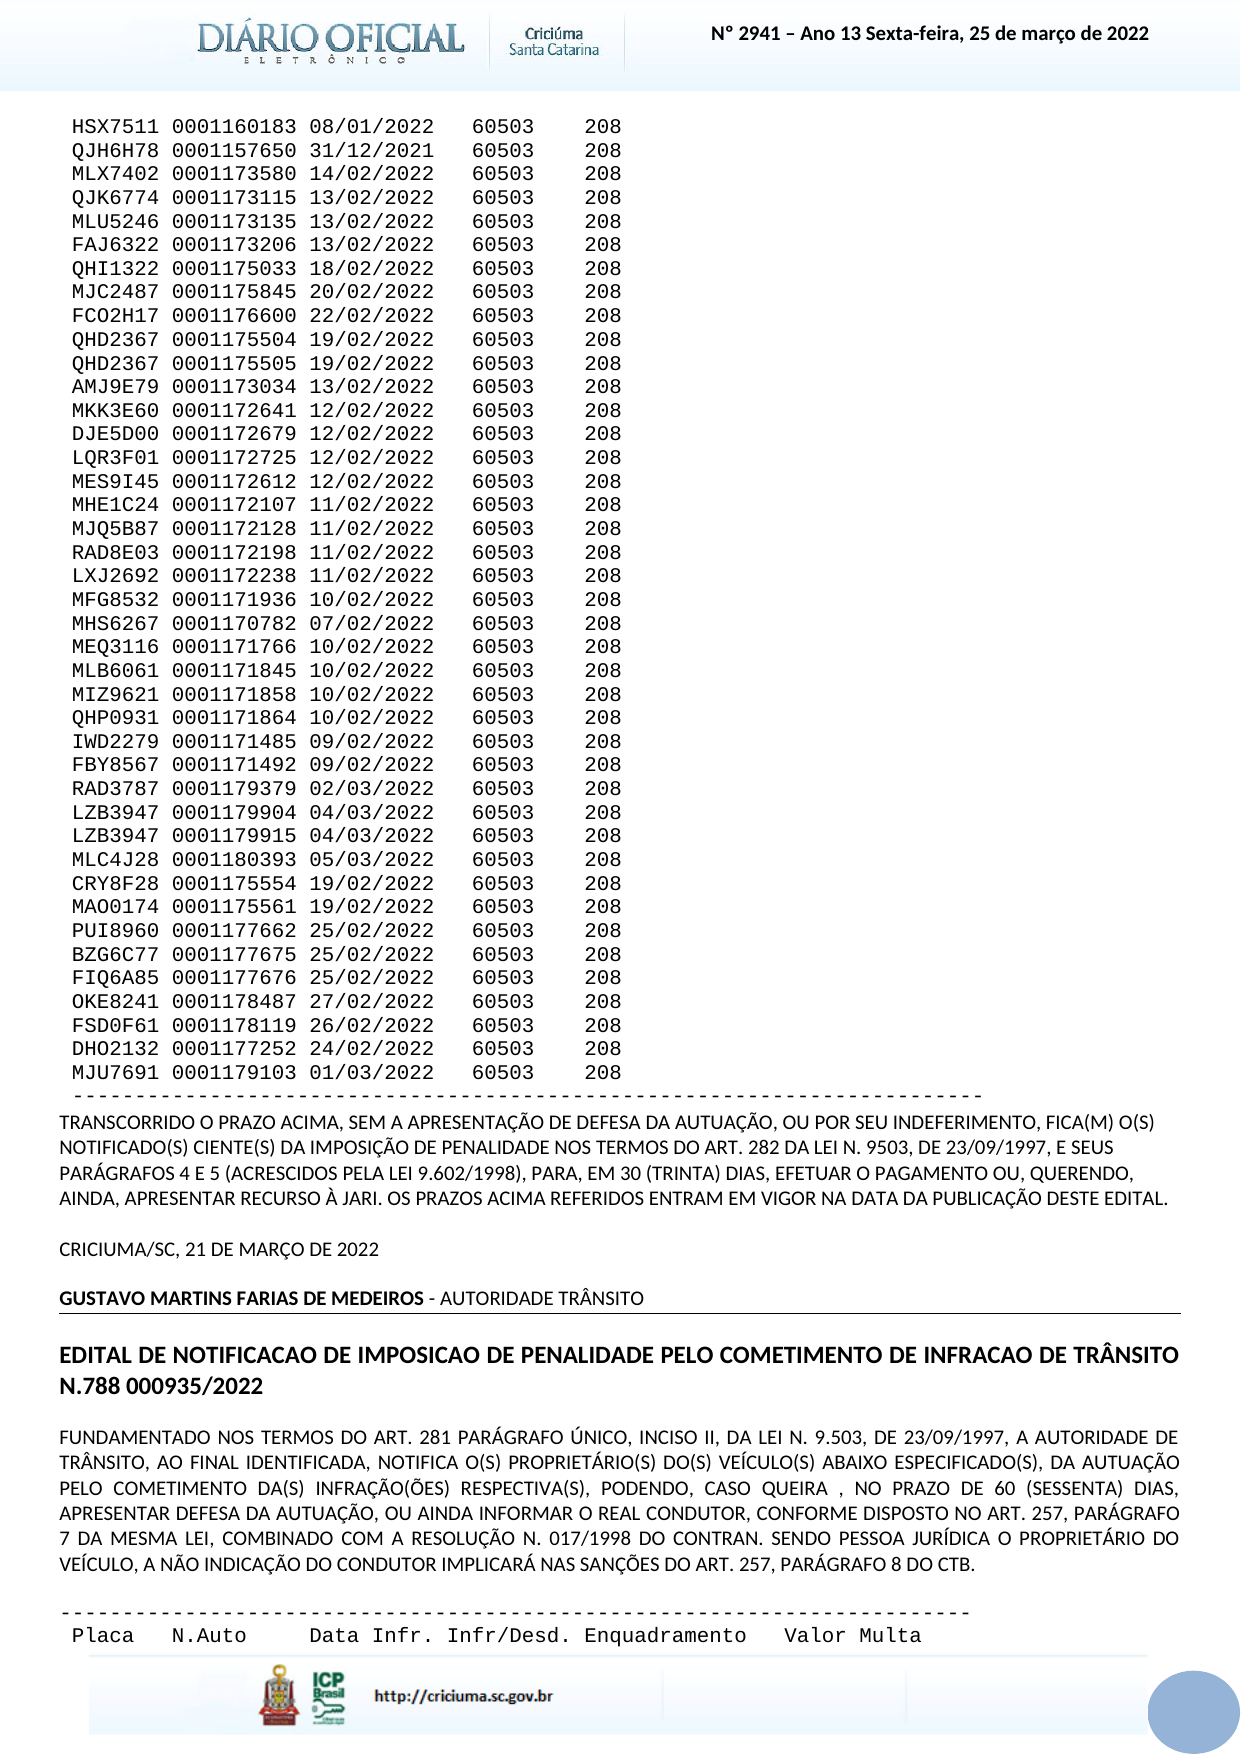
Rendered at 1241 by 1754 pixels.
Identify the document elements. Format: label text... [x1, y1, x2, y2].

text RAD3787 0001179379 02/03/2022 60503 208 [59, 778, 1181, 802]
text LXJ2692 0001172238 11/02/2022 60503 208 [59, 565, 1181, 589]
text MFG8532 0001171936 10/02/2022 60503 208 [59, 589, 1181, 613]
text EDITAL DE NOTIFICACAO DE IMPOSICAO DE PENALIDADE PELO COMETIMENTO DE INFRACAO DE TRÂNSITO N.788 000935/2022 [59, 1339, 1181, 1400]
text MLB6061 0001171845 10/02/2022 60503 208 [59, 660, 1181, 683]
text Placa N.Auto Data Infr. Infr/Desd. Enquadramento Valor Multa [59, 1626, 1181, 1649]
text FSD0F61 0001178119 26/02/2022 60503 208 [59, 1014, 1181, 1038]
text FAJ6322 0001173206 13/02/2022 60503 208 [59, 234, 1181, 258]
text MHS6267 0001170782 07/02/2022 60503 208 [59, 613, 1181, 636]
text QHD2367 0001175504 19/02/2022 60503 208 [59, 329, 1181, 352]
text QHI1322 0001175033 18/02/2022 60503 208 [59, 258, 1181, 282]
text MLX7402 0001173580 14/02/2022 60503 208 [59, 163, 1181, 187]
text MEQ3116 0001171766 10/02/2022 60503 208 [59, 636, 1181, 660]
text FBY8567 0001171492 09/02/2022 60503 208 [59, 754, 1181, 778]
text MLC4J28 0001180393 05/03/2022 60503 208 [59, 849, 1181, 873]
text HSX7511 0001160183 08/01/2022 60503 208 [59, 116, 1181, 140]
text MJC2487 0001175845 20/02/2022 60503 208 [59, 282, 1181, 305]
text LZB3947 0001179915 04/03/2022 60503 208 [59, 825, 1181, 849]
text MES9I45 0001172612 12/02/2022 60503 208 [59, 471, 1181, 494]
text DJE5D00 0001172679 12/02/2022 60503 208 [59, 423, 1181, 447]
text QJH6H78 0001157650 31/12/2021 60503 208 [59, 140, 1181, 163]
text QHP0931 0001171864 10/02/2022 60503 208 [59, 707, 1181, 731]
text RAD8E03 0001172198 11/02/2022 60503 208 [59, 542, 1181, 565]
text DHO2132 0001177252 24/02/2022 60503 208 [59, 1038, 1181, 1062]
text PUI8960 0001177662 25/02/2022 60503 208 [59, 920, 1181, 944]
text MHE1C24 0001172107 11/02/2022 60503 208 [59, 494, 1181, 518]
text QJK6774 0001173115 13/02/2022 60503 208 [59, 187, 1181, 211]
text GUSTAVO MARTINS FARIAS DE MEDEIROS - AUTORIDADE TRÂNSITO [59, 1285, 1181, 1313]
text QHD2367 0001175505 19/02/2022 60503 208 [59, 352, 1181, 376]
text IWD2279 0001171485 09/02/2022 60503 208 [59, 731, 1181, 754]
text CRY8F28 0001175554 19/02/2022 60503 208 [59, 873, 1181, 896]
text MLU5246 0001173135 13/02/2022 60503 208 [59, 211, 1181, 234]
text MJQ5B87 0001172128 11/02/2022 60503 208 [59, 518, 1181, 542]
text MIZ9621 0001171858 10/02/2022 60503 208 [59, 683, 1181, 707]
text LZB3947 0001179904 04/03/2022 60503 208 [59, 802, 1181, 825]
text ------------------------------------------------------------------------- TRANSCORRIDO O PRAZO ACIMA, SEM A APRESENTAÇÃO DE DEFESA DA AUTUAÇÃO, OU POR SEU INDEFERIMENTO, FICA(M) O(S) NOTIFICADO(S) CIENTE(S) DA IMPOSIÇÃO DE PENALIDADE NOS TERMOS DO ART. 282 DA LEI N. 9503, DE 23/09/1997, E SEUS PARÁGRAFOS 4 E 5 (ACRESCIDOS PELA LEI 9.602/1998), PARA, EM 30 (TRINTA) DIAS, EFETUAR O PAGAMENTO OU, QUERENDO, AINDA, APRESENTAR RECURSO À JARI. OS PRAZOS ACIMA REFERIDOS ENTRAM EM VIGOR NA DATA DA PUBLICAÇÃO DESTE EDITAL. [59, 1086, 1181, 1211]
text FIQ6A85 0001177676 25/02/2022 60503 208 [59, 967, 1181, 991]
text ------------------------------------------------------------------------- [59, 1602, 1181, 1626]
text OKE8241 0001178487 27/02/2022 60503 208 [59, 991, 1181, 1014]
text FCO2H17 0001176600 22/02/2022 60503 208 [59, 305, 1181, 329]
text MKK3E60 0001172641 12/02/2022 60503 208 [59, 400, 1181, 423]
text AMJ9E79 0001173034 13/02/2022 60503 208 [59, 376, 1181, 400]
text BZG6C77 0001177675 25/02/2022 60503 208 [59, 944, 1181, 967]
text LQR3F01 0001172725 12/02/2022 60503 208 [59, 447, 1181, 471]
text CRICIUMA/SC, 21 DE MARÇO DE 2022 [59, 1236, 1181, 1262]
text MAO0174 0001175561 19/02/2022 60503 208 [59, 896, 1181, 920]
text FUNDAMENTADO NOS TERMOS DO ART. 281 PARÁGRAFO ÚNICO, INCISO II, DA LEI N. 9.503, DE 23/09/1997, A AUTORIDADE DE TRÂNSITO, AO FINAL IDENTIFICADA, NOTIFICA O(S) PROPRIETÁRIO(S) DO(S) VEÍCULO(S) ABAIXO ESPECIFICADO(S), DA AUTUAÇÃO PELO COMETIMENTO DA(S) INFRAÇÃO(ÕES) RESPECTIVA(S), PODENDO, CASO QUEIRA , NO PRAZO DE 60 (SESSENTA) DIAS, APRESENTAR DEFESA DA AUTUAÇÃO, OU AINDA INFORMAR O REAL CONDUTOR, CONFORME DISPOSTO NO ART. 257, PARÁGRAFO 7 DA MESMA LEI, COMBINADO COM A RESOLUÇÃO N. 017/1998 DO CONTRAN. SENDO PESSOA JURÍDICA O PROPRIETÁRIO DO VEÍCULO, A NÃO INDICAÇÃO DO CONDUTOR IMPLICARÁ NAS SANÇÕES DO ART. 257, PARÁGRAFO 8 DO CTB. [59, 1424, 1181, 1576]
text MJU7691 0001179103 01/03/2022 60503 208 [59, 1062, 1181, 1086]
